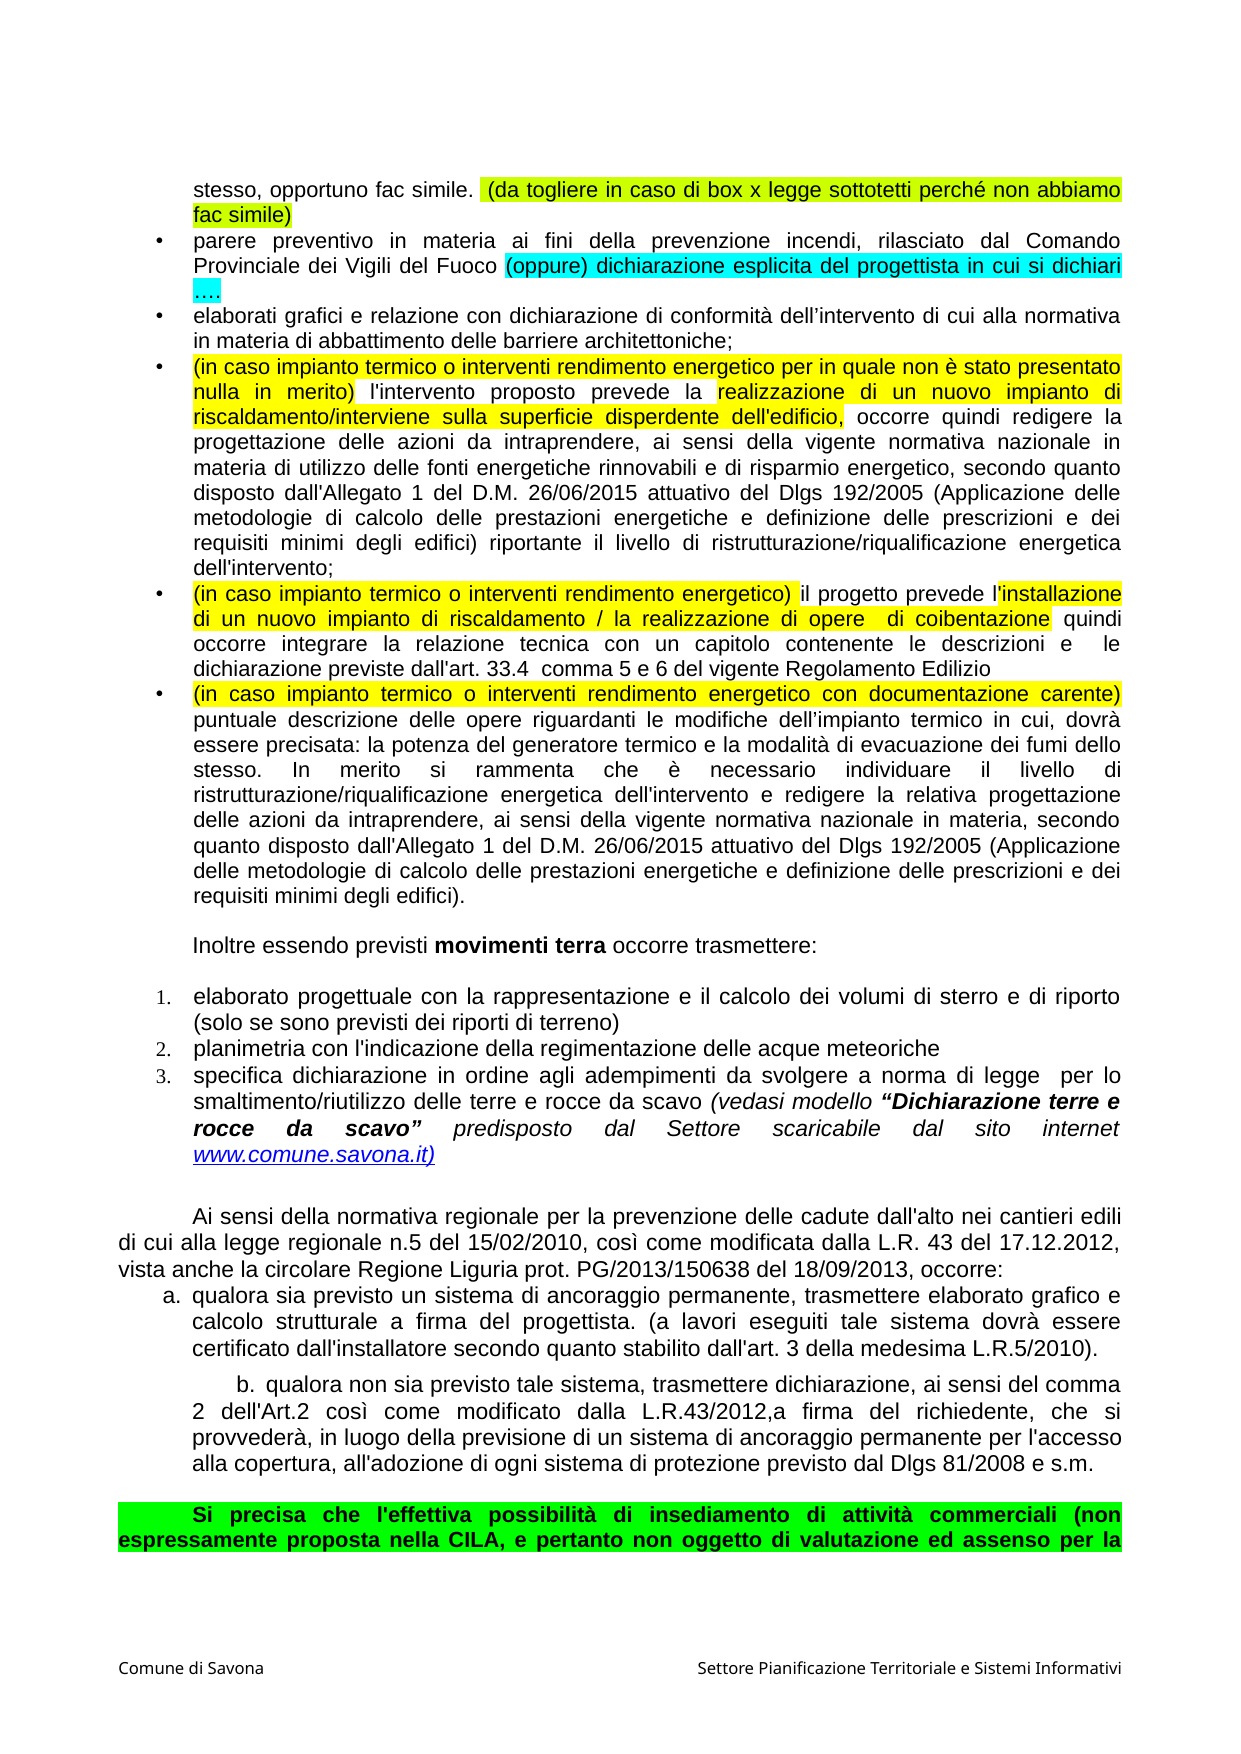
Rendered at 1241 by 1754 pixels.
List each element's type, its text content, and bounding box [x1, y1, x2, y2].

list specifica dichiarazione in ordine agli adempimenti da svolgere a norma di legge per lo smaltimento/riutilizzo delle terre e rocce da scavo (vedasi modello “Dichiarazione terre e rocce da scavo” predisposto dal Settore scaricabile dal sito internet www.comune.savona.it) [156, 1062, 1122, 1167]
text Inoltre essendo previsti movimenti terra occorre trasmettere: [118, 932, 1122, 959]
list parere preventivo in materia ai fini della prevenzione incendi, rilasciato dal Comando Provinciale dei Vigili del Fuoco (oppure) dichiarazione esplicita del progettista in cui si dichiari …. [156, 228, 1122, 303]
list qualora non sia previsto tale sistema, trasmettere dichiarazione, ai sensi del comma 2 dell'Art.2 così come modificato dalla L.R.43/2012,a firma del richiedente, che si provvederà, in luogo della previsione di un sistema di ancoraggio permanente per l'accesso alla copertura, all'adozione di ogni sistema di protezione previsto dal Dlgs 81/2008 e s.m. [162, 1371, 1122, 1477]
list elaborati grafici e relazione con dichiarazione di conformità dell’intervento di cui alla normativa in materia di abbattimento delle barriere architettoniche; [156, 303, 1122, 354]
list qualora sia previsto un sistema di ancoraggio permanente, trasmettere elaborato grafico e calcolo strutturale a firma del progettista. (a lavori eseguiti tale sistema dovrà essere certificato dall'installatore secondo quanto stabilito dall'art. 3 della medesima L.R.5/2010). [162, 1282, 1122, 1361]
list (in caso impianto termico o interventi rendimento energetico per in quale non è stato presentato nulla in merito) l'intervento proposto prevede la realizzazione di un nuovo impianto di riscaldamento/interviene sulla superficie disperdente dell'edificio, occorre quindi redigere la progettazione delle azioni da intraprendere, ai sensi della vigente normativa nazionale in materia di utilizzo delle fonti energetiche rinnovabili e di risparmio energetico, secondo quanto disposto dall'Allegato 1 del D.M. 26/06/2015 attuativo del Dlgs 192/2005 (Applicazione delle metodologie di calcolo delle prestazioni energetiche e definizione delle prescrizioni e dei requisiti minimi degli edifici) riportante il livello di ristrutturazione/riqualificazione energetica dell'intervento; [156, 354, 1122, 581]
list stesso, opportuno fac simile. (da togliere in caso di box x legge sottotetti perché non abbiamo fac simile) [156, 177, 1122, 228]
text Ai sensi della normativa regionale per la prevenzione delle cadute dall'alto nei cantieri edili di cui alla legge regionale n.5 del 15/02/2010, così come modificata dalla L.R. 43 del 17.12.2012, vista anche la circolare Regione Liguria prot. PG/2013/150638 del 18/09/2013, occorre: [118, 1203, 1122, 1282]
list (in caso impianto termico o interventi rendimento energetico) il progetto prevede l'installazione di un nuovo impianto di riscaldamento / la realizzazione di opere di coibentazione quindi occorre integrare la relazione tecnica con un capitolo contenente le descrizioni e le dichiarazione previste dall'art. 33.4 comma 5 e 6 del vigente Regolamento Edilizio [156, 581, 1122, 681]
text Si precisa che l'effettiva possibilità di insediamento di attività commerciali (non espressamente proposta nella CILA, e pertanto non oggetto di valutazione ed assenso per la [118, 1502, 1122, 1552]
list elaborato progettuale con la rappresentazione e il calcolo dei volumi di sterro e di riporto (solo se sono previsti dei riporti di terreno) [156, 983, 1122, 1035]
list (in caso impianto termico o interventi rendimento energetico con documentazione carente) puntuale descrizione delle opere riguardanti le modifiche dell’impianto termico in cui, dovrà essere precisata: la potenza del generatore termico e la modalità di evacuazione dei fumi dello stesso. In merito si rammenta che è necessario individuare il livello di ristrutturazione/riqualificazione energetica dell'intervento e redigere la relativa progettazione delle azioni da intraprendere, ai sensi della vigente normativa nazionale in materia, secondo quanto disposto dall'Allegato 1 del D.M. 26/06/2015 attuativo del Dlgs 192/2005 (Applicazione delle metodologie di calcolo delle prestazioni energetiche e definizione delle prescrizioni e dei requisiti minimi degli edifici). [156, 681, 1122, 908]
list planimetria con l'indicazione della regimentazione delle acque meteoriche [156, 1035, 1122, 1062]
